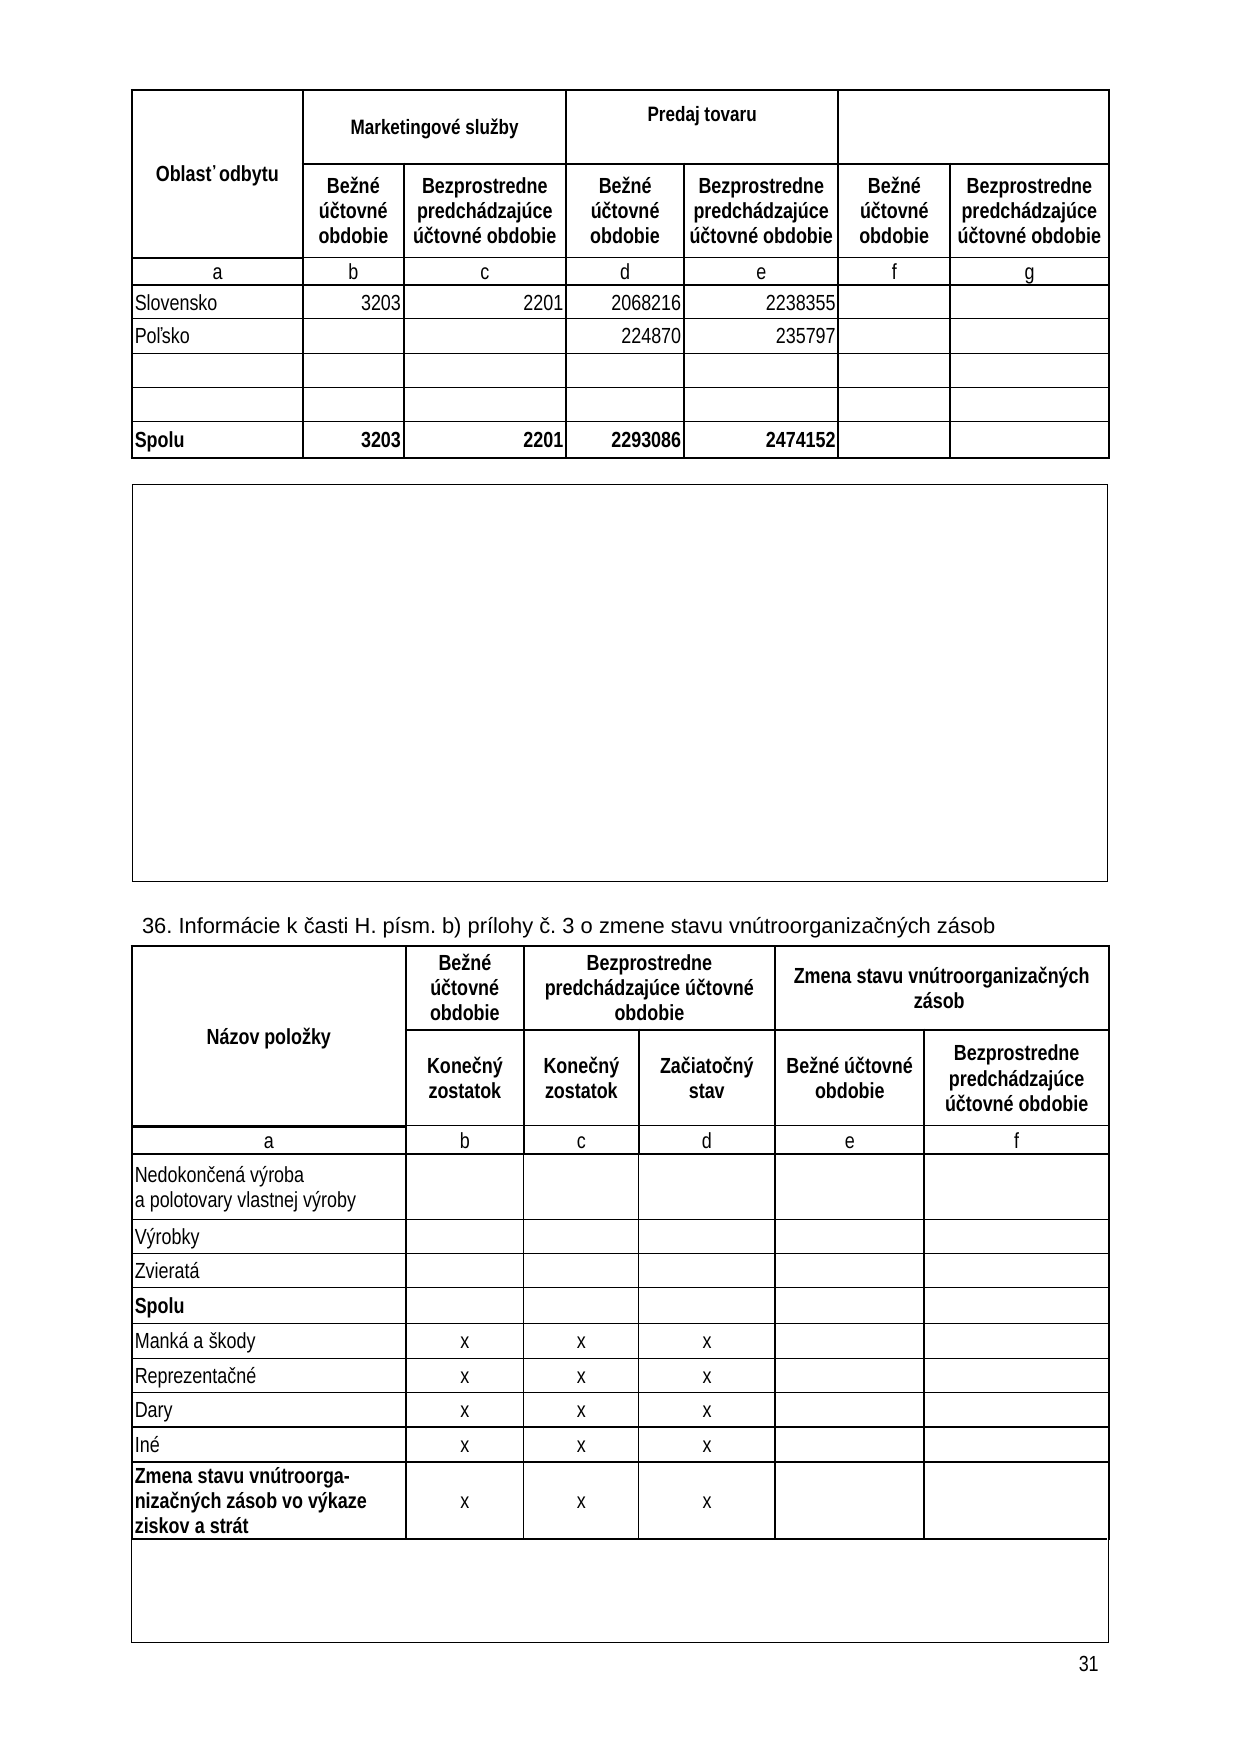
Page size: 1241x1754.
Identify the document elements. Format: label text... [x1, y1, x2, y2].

table_cell x [407, 1463, 523, 1538]
table_cell x [524, 1393, 638, 1426]
table_cell Zmena stavu vnútroorga-nizačných zásob vo výkaze ziskov a strát [133, 1463, 405, 1538]
table_cell [524, 1254, 638, 1287]
table_cell Zvieratá [133, 1254, 405, 1287]
table_header Predaj tovaru [567, 91, 837, 163]
table_cell [304, 388, 403, 421]
table_cell x [407, 1428, 523, 1461]
title 36. Informácie k časti H. písm. b) prílohy č. 3 o zmene stavu vnútroorganizačných zásob [142, 913, 1098, 938]
table_cell [133, 388, 302, 421]
table_cell [951, 286, 1108, 318]
table_cell 235797 [685, 319, 837, 352]
table_cell Začiatočný stav [640, 1031, 774, 1125]
table_cell Bezprostredne predchádzajúce účtovné obdobie [951, 165, 1108, 257]
table_header [839, 91, 1108, 163]
table_cell 3203 [304, 286, 403, 318]
table_cell Spolu [133, 1288, 405, 1323]
table_cell [925, 1359, 1108, 1392]
table_cell [776, 1288, 923, 1323]
table_cell Bezprostredne predchádzajúce účtovné obdobie [685, 165, 837, 257]
table_cell Bežné účtovné obdobie [304, 165, 403, 257]
table_cell Dary [133, 1393, 405, 1426]
table_cell x [639, 1359, 774, 1392]
table_cell a [133, 259, 302, 284]
table_cell [639, 1220, 774, 1253]
table_cell [567, 354, 683, 387]
table_cell [407, 1220, 523, 1253]
table_cell a [133, 1128, 405, 1153]
table_cell Bežné účtovné obdobie [839, 165, 949, 257]
table_cell Bezprostredne predchádzajúce účtovné obdobie [405, 165, 565, 257]
table_cell [839, 422, 949, 457]
table_cell Iné [133, 1428, 405, 1461]
table_cell [925, 1463, 1108, 1538]
table_cell x [639, 1428, 774, 1461]
table_cell x [524, 1463, 638, 1538]
table_cell [839, 354, 949, 387]
table_cell Bežné účtovné obdobie [567, 165, 683, 257]
table_cell [951, 319, 1108, 352]
table_cell Manká a škody [133, 1324, 405, 1358]
table_cell 2293086 [567, 422, 683, 457]
table_cell x [407, 1393, 523, 1426]
table_cell x [639, 1393, 774, 1426]
table_cell [839, 388, 949, 421]
table_cell 224870 [567, 319, 683, 352]
table_header Zmena stavu vnútroorganizačných zásob [776, 947, 1108, 1028]
table_cell [951, 354, 1108, 387]
table_cell [639, 1155, 774, 1218]
table_cell [776, 1254, 923, 1287]
table_cell [925, 1324, 1108, 1358]
table_cell x [524, 1359, 638, 1392]
table_cell [304, 319, 403, 352]
table_cell [776, 1428, 923, 1461]
table_header Oblasť odbytu [133, 91, 302, 257]
table_cell x [639, 1324, 774, 1358]
table_cell 2201 [405, 286, 565, 318]
table_cell [776, 1359, 923, 1392]
table_cell [407, 1288, 523, 1323]
table_cell x [524, 1428, 638, 1461]
table_cell [524, 1288, 638, 1323]
table_header [133, 485, 1107, 881]
table_cell Nedokončená výroba a polotovary vlastnej výroby [133, 1155, 405, 1218]
table_cell [132, 1538, 1108, 1642]
table_cell [133, 354, 302, 387]
table_cell [776, 1393, 923, 1426]
table_cell Konečný zostatok [525, 1031, 638, 1125]
table_cell [407, 1254, 523, 1287]
table_header Marketingové služby [304, 91, 565, 163]
table_cell [776, 1463, 923, 1538]
table_cell d [640, 1126, 774, 1153]
table_cell x [524, 1324, 638, 1358]
table_cell e [776, 1126, 923, 1153]
table_cell Slovensko [133, 286, 302, 318]
table_cell [405, 354, 565, 387]
table_cell Bežné účtovné obdobie [776, 1031, 923, 1125]
table_cell [951, 422, 1108, 457]
table_header Názov položky [133, 947, 405, 1125]
table_cell x [407, 1324, 523, 1358]
table_cell [776, 1324, 923, 1358]
table_cell x [639, 1463, 774, 1538]
table_cell [685, 354, 837, 387]
table_cell 3203 [304, 422, 403, 457]
table_cell c [405, 258, 565, 284]
table_cell Bezprostredne predchádzajúce účtovné obdobie [925, 1031, 1108, 1125]
table_cell f [925, 1126, 1108, 1153]
table_cell [839, 286, 949, 318]
table_cell [405, 319, 565, 352]
table_cell Reprezentačné [133, 1359, 405, 1392]
table_cell [925, 1155, 1108, 1218]
table_cell [685, 388, 837, 421]
table_cell e [685, 258, 837, 284]
table_cell [407, 1155, 523, 1218]
table_cell Konečný zostatok [407, 1031, 523, 1125]
table_cell Spolu [133, 422, 302, 457]
table_cell x [407, 1359, 523, 1392]
table_cell [776, 1220, 923, 1253]
table_cell g [951, 258, 1108, 284]
table_header Bežné účtovné obdobie [407, 947, 523, 1028]
table_cell b [407, 1126, 523, 1153]
table_cell [639, 1288, 774, 1323]
table_cell [925, 1254, 1108, 1287]
table_cell [405, 388, 565, 421]
table_cell [639, 1254, 774, 1287]
table_cell [304, 354, 403, 387]
table_cell 2474152 [685, 422, 837, 457]
table_cell d [567, 258, 683, 284]
table_header Bezprostredne predchádzajúce účtovné obdobie [525, 947, 774, 1028]
table_cell 2201 [405, 422, 565, 457]
table_cell Výrobky [133, 1220, 405, 1253]
table_cell [567, 388, 683, 421]
table_cell c [525, 1126, 638, 1153]
table_cell [925, 1393, 1108, 1426]
table_cell b [304, 258, 403, 284]
table_cell [925, 1220, 1108, 1253]
table_cell [925, 1288, 1108, 1323]
table_cell [839, 319, 949, 352]
table_cell [524, 1220, 638, 1253]
table_cell [776, 1155, 923, 1218]
table_cell [524, 1155, 638, 1218]
table_cell f [839, 258, 949, 284]
table_cell 2238355 [685, 286, 837, 318]
table_cell [951, 388, 1108, 421]
table_cell 2068216 [567, 286, 683, 318]
table_cell Poľsko [133, 319, 302, 352]
table_cell [925, 1428, 1108, 1461]
